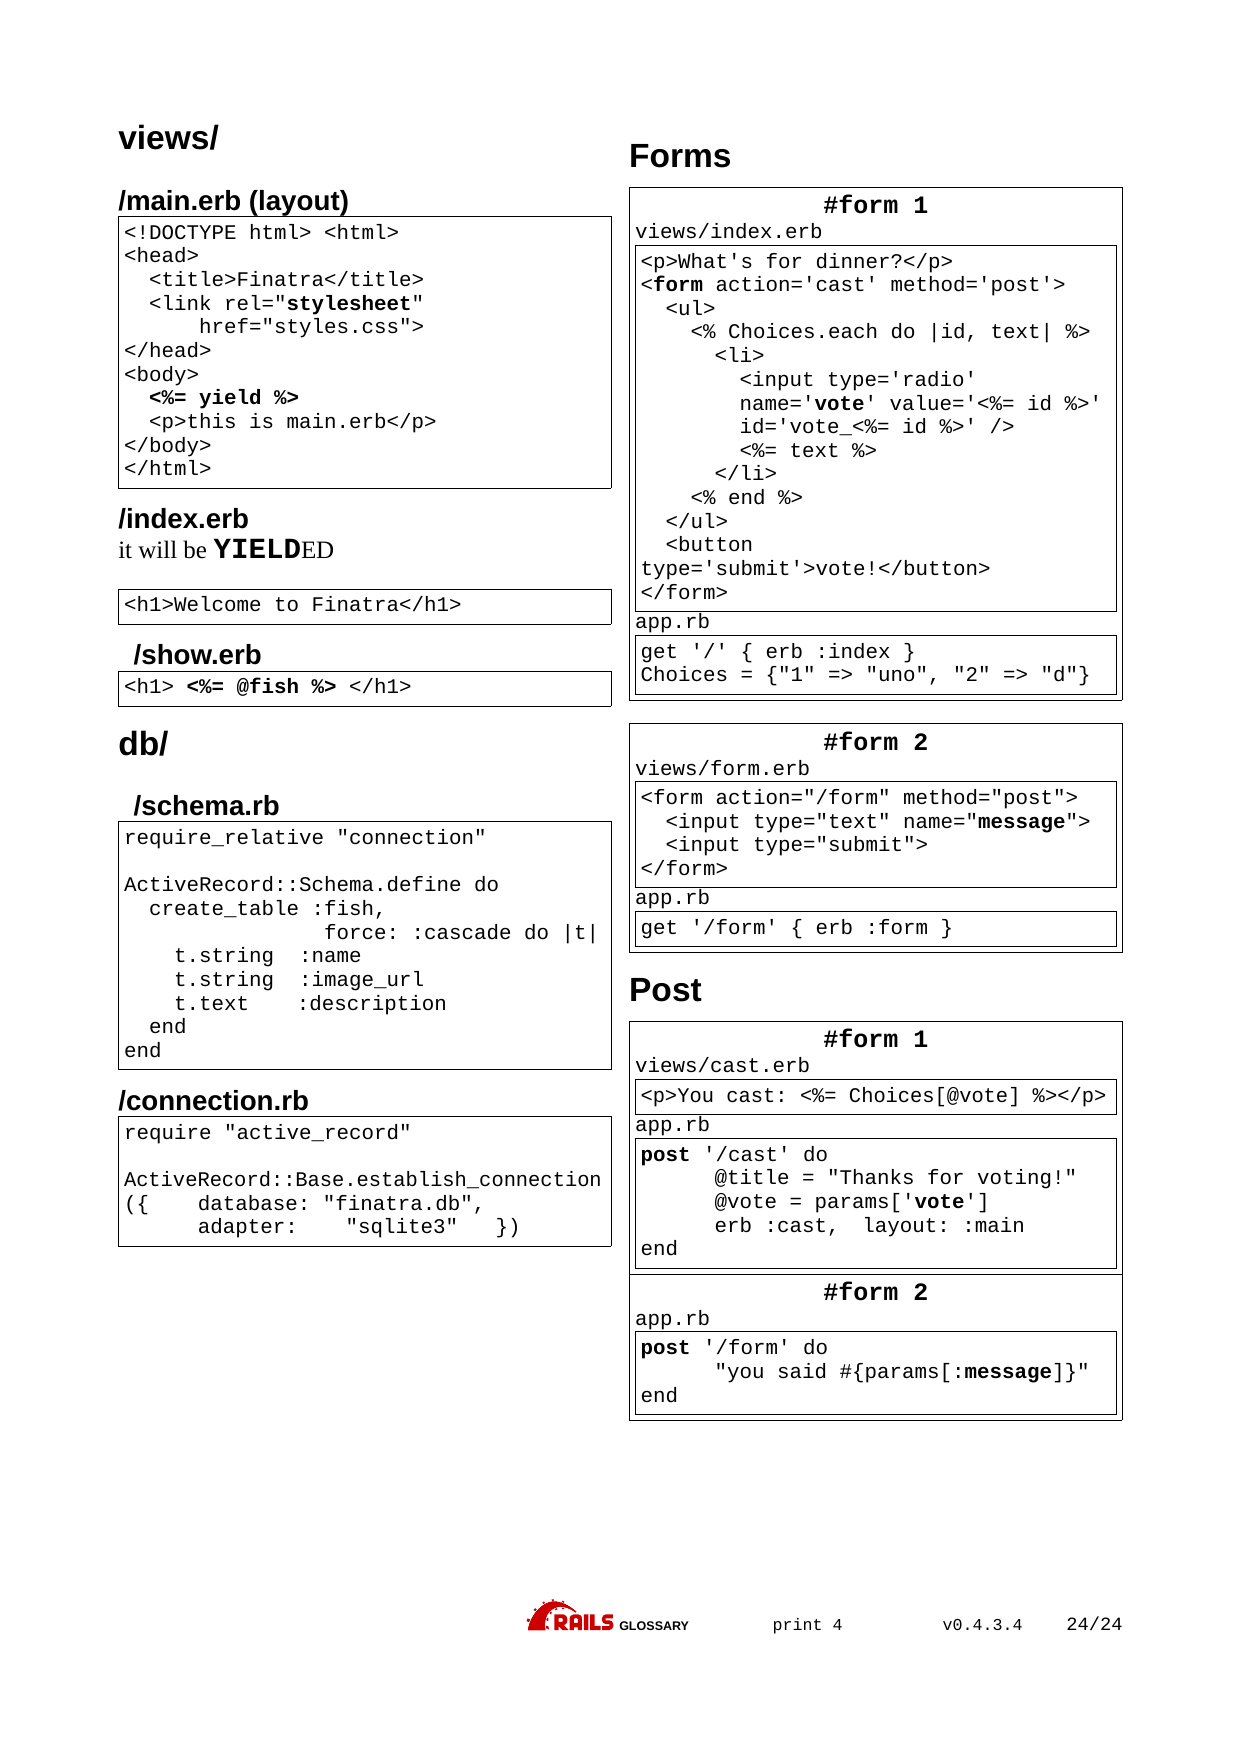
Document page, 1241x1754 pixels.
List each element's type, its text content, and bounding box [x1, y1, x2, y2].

subtitle Post [629, 970, 1122, 1009]
text it will be YIELDED [118, 534, 611, 567]
subtitle Forms [629, 136, 1122, 174]
subtitle /show.erb [118, 639, 611, 671]
table_header #form 2 views/form.erb app.rb [630, 724, 1122, 952]
subtitle /main.erb (layout) [118, 184, 611, 216]
subtitle /schema.rb [118, 789, 611, 821]
table_header get '/' { erb :index } Choices = {"1" => "uno", "2" => "d"} [636, 636, 1116, 694]
table_cell #form 2 app.rb [630, 1275, 1122, 1420]
table_header <form action="/form" method="post"> <input type="text" name="message"> <input type="submit"> </form> [636, 782, 1116, 887]
table_header <h1>Welcome to Finatra</h1> [119, 590, 611, 624]
table_header require_relative "connection" ActiveRecord::Schema.define do create_table :fish, force: :cascade do |t| t.string :name t.string :image_url t.text :description end end [119, 822, 611, 1069]
table_header get '/form' { erb :form } [636, 912, 1116, 946]
table_header #form 1 views/cast.erb app.rb [630, 1022, 1122, 1274]
table_header require "active_record" ActiveRecord::Base.establish_connection({ database: "finatra.db", adapter: "sqlite3" }) [119, 1117, 611, 1246]
table_header post '/form' do "you said #{params[:message]}" end [636, 1332, 1116, 1414]
subtitle /connection.rb [118, 1084, 611, 1116]
table_header <p>You cast: <%= Choices[@vote] %></p> [636, 1080, 1116, 1114]
subtitle views/ [118, 118, 611, 157]
table_header #form 1 views/index.erb app.rb [630, 188, 1122, 699]
table_header <!DOCTYPE html> <html> <head> <title>Finatra</title> <link rel="stylesheet" href="styles.css"> </head> <body> <%= yield %> <p>this is main.erb</p> </body> </html> [119, 217, 611, 488]
table_header <p>What's for dinner?</p> <form action='cast' method='post'> <ul> <% Choices.each do |id, text| %> <li> <input type='radio' name='vote' value='<%= id %>' id='vote_<%= id %>' /> <%= text %> </li> <% end %> </ul> <button type='submit'>vote!</button> </form> [636, 246, 1116, 611]
table_header post '/cast' do @title = "Thanks for voting!" @vote = params['vote'] erb :cast, layout: :main end [636, 1139, 1116, 1268]
table_header <h1> <%= @fish %> </h1> [119, 672, 611, 706]
subtitle db/ [118, 723, 611, 762]
subtitle /index.erb [118, 502, 611, 534]
